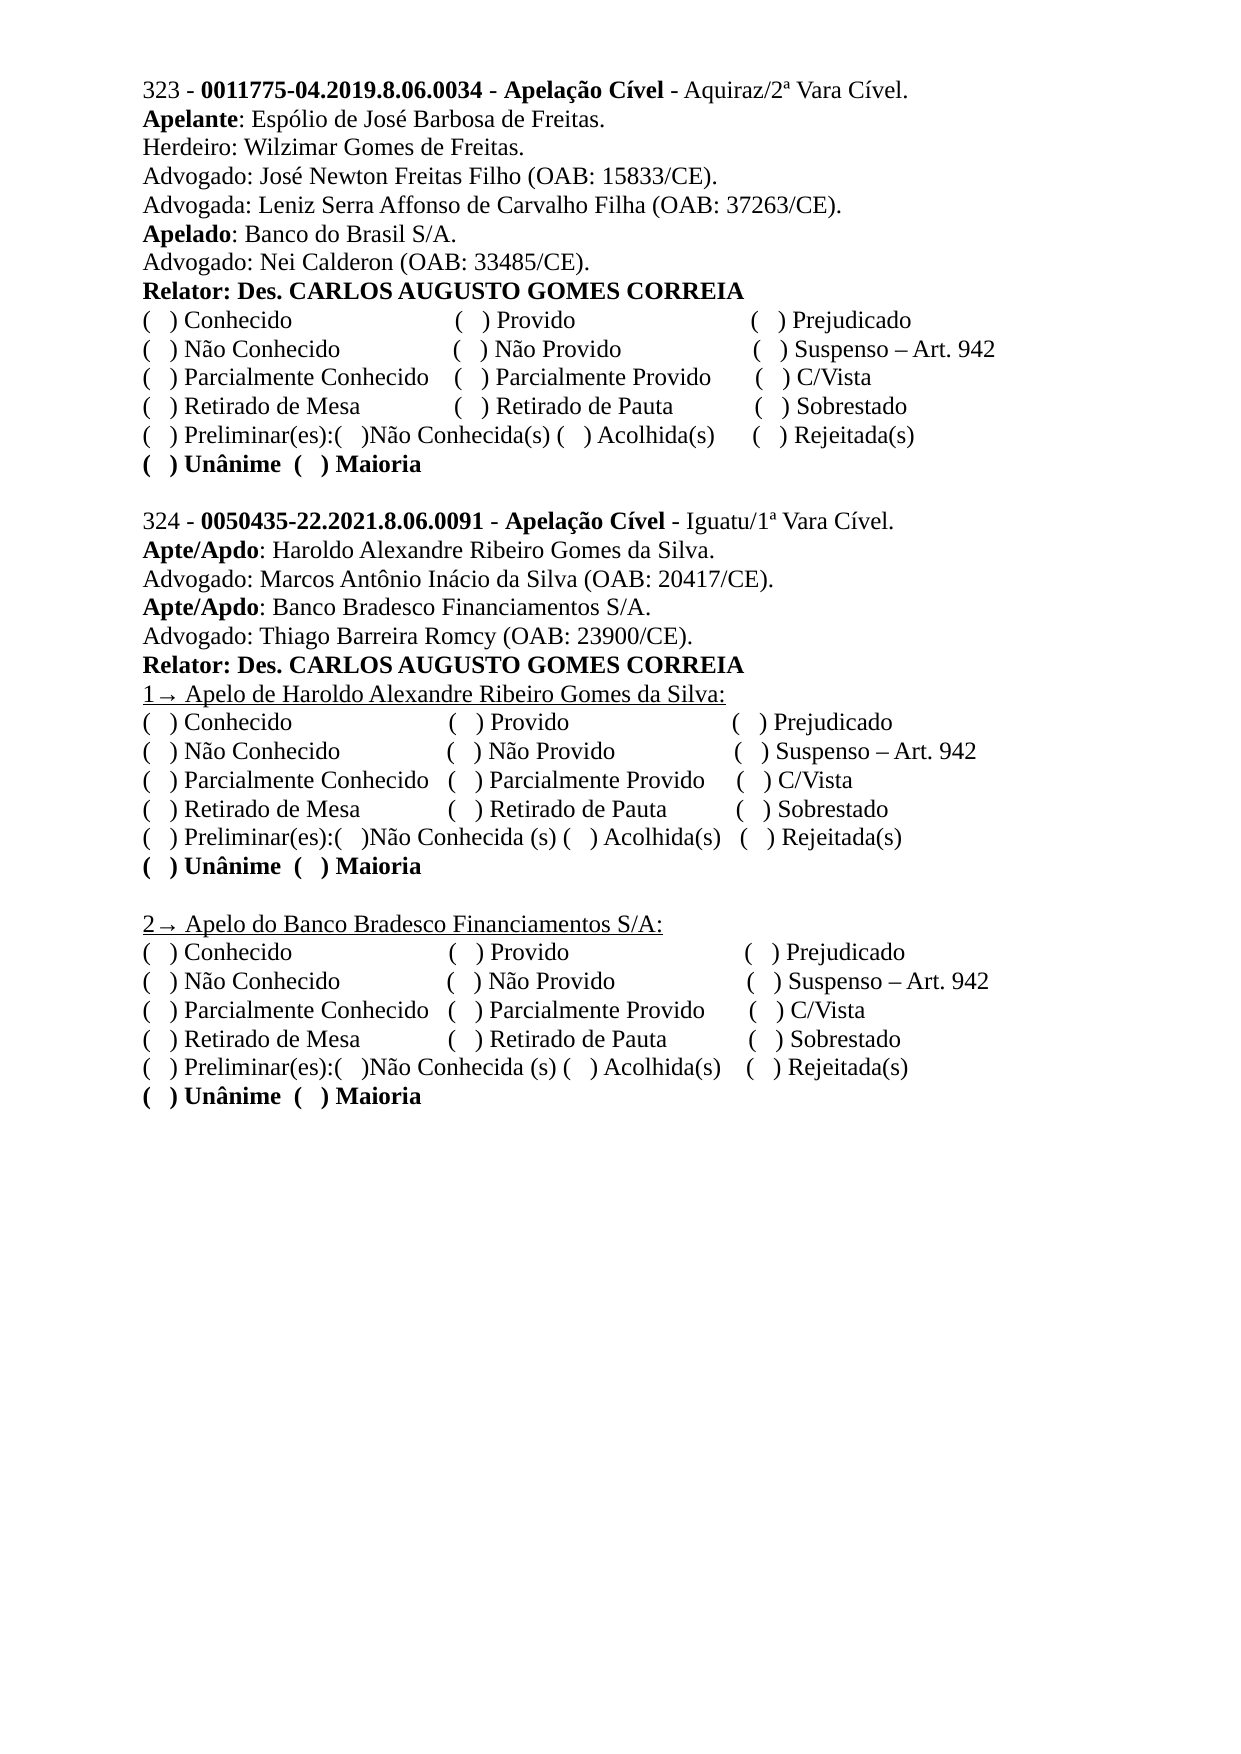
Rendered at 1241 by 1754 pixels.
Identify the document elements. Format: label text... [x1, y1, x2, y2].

text ( ) Retirado de Mesa ( ) Retirado de Pauta ( ) Sobrestado [142, 391, 1158, 420]
text Apelante: Espólio de José Barbosa de Freitas. [142, 104, 1141, 132]
text Advogada: Leniz Serra Affonso de Carvalho Filha (OAB: 37263/CE). [142, 190, 1141, 219]
text Advogado: Nei Calderon (OAB: 33485/CE). [142, 247, 1141, 276]
text ( ) Unânime ( ) Maioria [142, 449, 1158, 477]
text ( ) Parcialmente Conhecido ( ) Parcialmente Provido ( ) C/Vista [142, 995, 1158, 1024]
text 324 - 0050435-22.2021.8.06.0091 - Apelação Cível - Iguatu/1ª Vara Cível. [142, 506, 1141, 535]
text ( ) Retirado de Mesa ( ) Retirado de Pauta ( ) Sobrestado [142, 1024, 1158, 1052]
text 1→ Apelo de Haroldo Alexandre Ribeiro Gomes da Silva: [142, 679, 1141, 707]
text ( ) Não Conhecido ( ) Não Provido ( ) Suspenso – Art. 942 [142, 736, 1158, 765]
text ( ) Parcialmente Conhecido ( ) Parcialmente Provido ( ) C/Vista [142, 362, 1158, 391]
text ( ) Preliminar(es):( )Não Conhecida (s) ( ) Acolhida(s) ( ) Rejeitada(s) [142, 1052, 1158, 1081]
text ( ) Não Conhecido ( ) Não Provido ( ) Suspenso – Art. 942 [142, 966, 1158, 995]
text Apte/Apdo: Banco Bradesco Financiamentos S/A. [142, 592, 1141, 621]
text 323 - 0011775-04.2019.8.06.0034 - Apelação Cível - Aquiraz/2ª Vara Cível. [142, 75, 1141, 104]
text ( ) Conhecido ( ) Provido ( ) Prejudicado [142, 937, 1141, 966]
text Advogado: José Newton Freitas Filho (OAB: 15833/CE). [142, 161, 1141, 190]
text ( ) Unânime ( ) Maioria [142, 1081, 1158, 1110]
text ( ) Unânime ( ) Maioria [142, 851, 1158, 880]
text ( ) Preliminar(es):( )Não Conhecida (s) ( ) Acolhida(s) ( ) Rejeitada(s) [142, 822, 1158, 851]
text ( ) Parcialmente Conhecido ( ) Parcialmente Provido ( ) C/Vista [142, 765, 1158, 794]
text Advogado: Marcos Antônio Inácio da Silva (OAB: 20417/CE). [142, 564, 1141, 592]
text Apelado: Banco do Brasil S/A. [142, 219, 1141, 247]
text ( ) Conhecido ( ) Provido ( ) Prejudicado [142, 707, 1141, 736]
text Herdeiro: Wilzimar Gomes de Freitas. [142, 132, 1141, 161]
text ( ) Não Conhecido ( ) Não Provido ( ) Suspenso – Art. 942 [142, 334, 1158, 362]
text ( ) Conhecido ( ) Provido ( ) Prejudicado [142, 305, 1141, 334]
text ( ) Preliminar(es):( )Não Conhecida(s) ( ) Acolhida(s) ( ) Rejeitada(s) [142, 420, 1158, 449]
text Relator: Des. CARLOS AUGUSTO GOMES CORREIA [142, 276, 1141, 305]
text 2→ Apelo do Banco Bradesco Financiamentos S/A: [142, 909, 1141, 937]
text Relator: Des. CARLOS AUGUSTO GOMES CORREIA [142, 650, 1141, 679]
text Advogado: Thiago Barreira Romcy (OAB: 23900/CE). [142, 621, 1141, 650]
text Apte/Apdo: Haroldo Alexandre Ribeiro Gomes da Silva. [142, 535, 1141, 564]
text ( ) Retirado de Mesa ( ) Retirado de Pauta ( ) Sobrestado [142, 794, 1158, 822]
